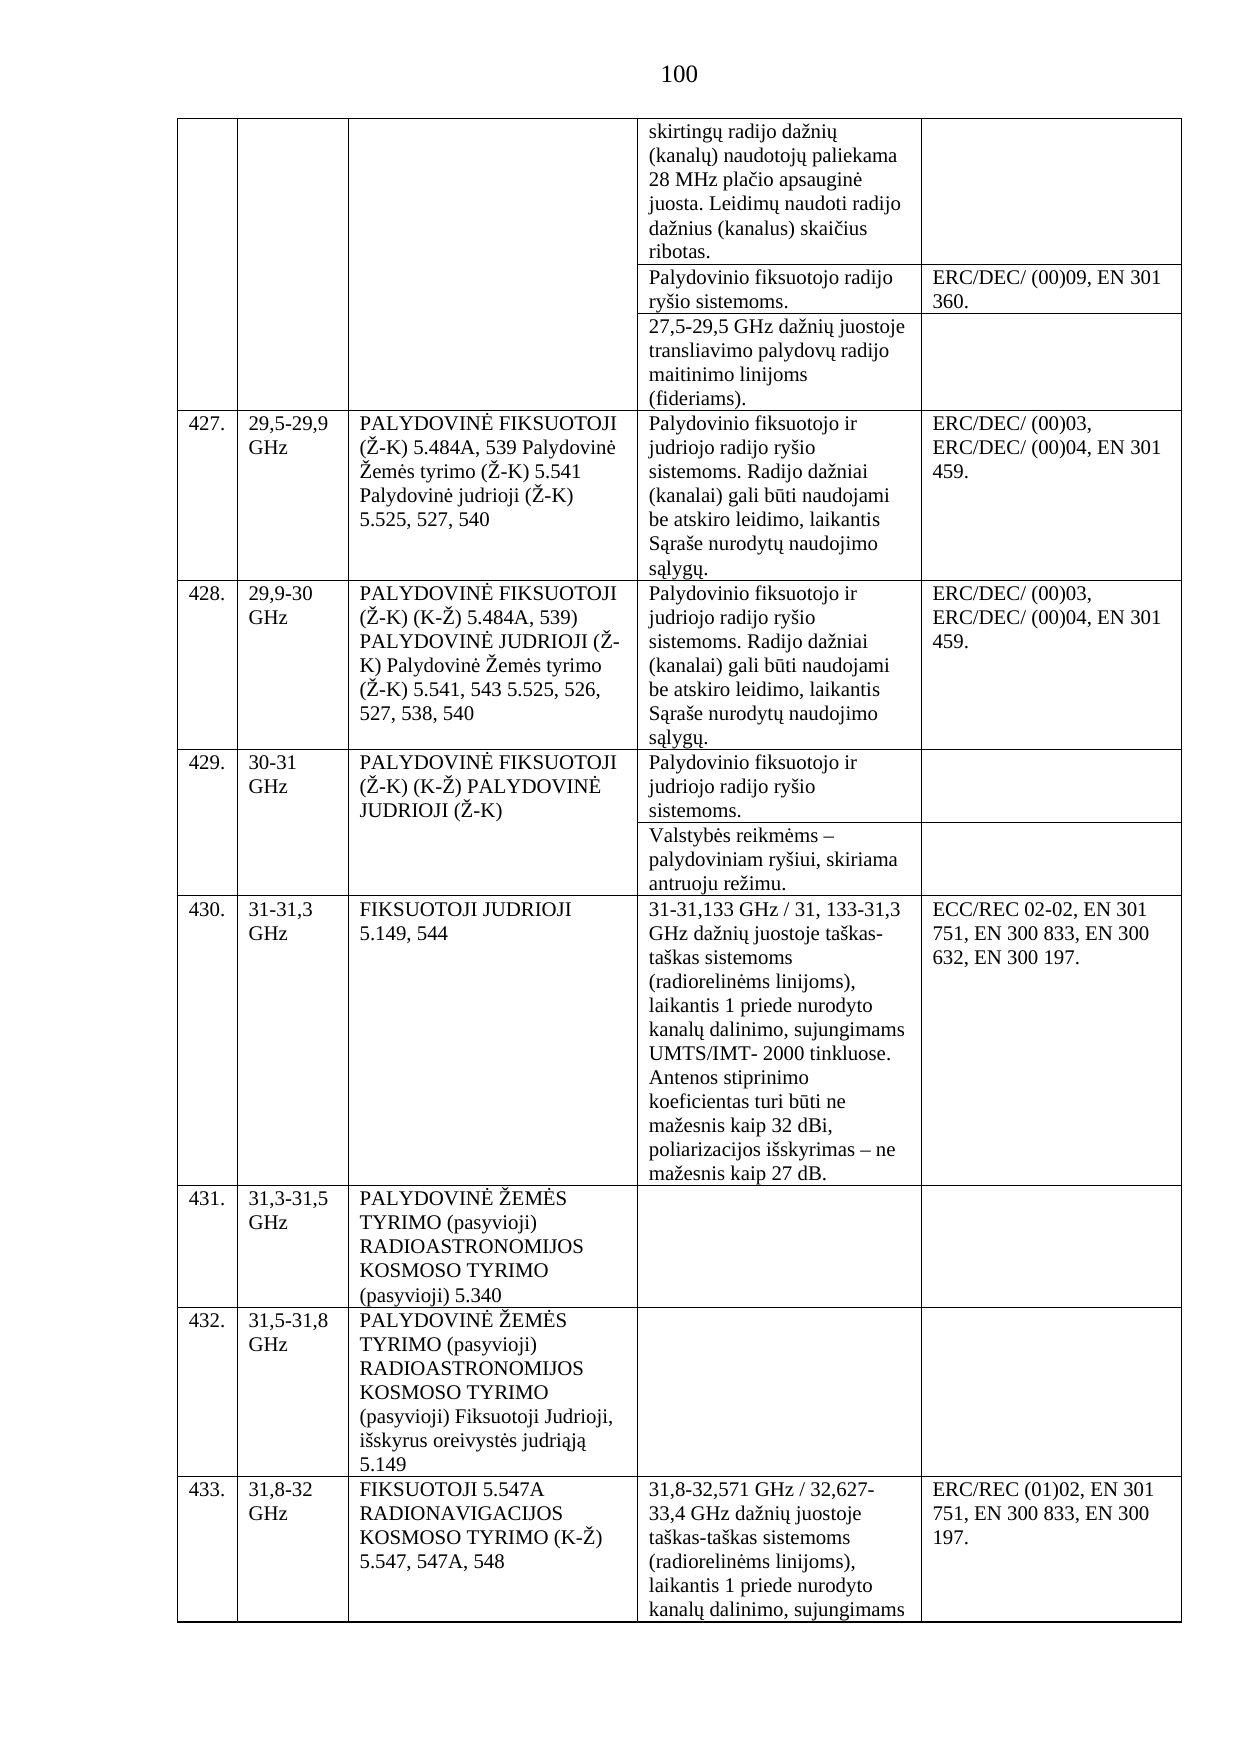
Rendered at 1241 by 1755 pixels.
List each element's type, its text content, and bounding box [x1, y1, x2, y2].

table_cell ERC/REC (01)02, EN 301 751, EN 300 833, EN 300 197. [922, 1477, 1181, 1621]
table_cell ECC/REC 02-02, EN 301 751, EN 300 833, EN 300 632, EN 300 197. [922, 896, 1181, 1185]
table_cell [178, 119, 237, 410]
table_cell PALYDOVINĖ ŽEMĖS TYRIMO (pasyvioji) RADIOASTRONOMIJOS KOSMOSO TYRIMO (pasyvioji) 5.340 [349, 1186, 637, 1307]
table_cell 31,8-32 GHz [238, 1477, 348, 1621]
table_cell [922, 750, 1181, 822]
table_cell Palydovinio fiksuotojo ir judriojo radijo ryšio sistemoms. Radijo dažniai (kanalai) gali būti naudojami be atskiro leidimo, laikantis Sąraše nurodytų naudojimo sąlygų. [638, 411, 921, 579]
table_cell Palydovinio fiksuotojo ir judriojo radijo ryšio sistemoms. [638, 750, 921, 822]
table_cell 29,5-29,9 GHz [238, 411, 348, 579]
table_cell 428. [178, 581, 237, 749]
table_cell [638, 1186, 921, 1307]
table_cell PALYDOVINĖ ŽEMĖS TYRIMO (pasyvioji) RADIOASTRONOMIJOS KOSMOSO TYRIMO (pasyvioji) Fiksuotoji Judrioji, išskyrus oreivystės judriąją 5.149 [349, 1308, 637, 1476]
table_cell [922, 314, 1181, 410]
table_cell ERC/DEC/ (00)03, ERC/DEC/ (00)04, EN 301 459. [922, 411, 1181, 579]
table_cell 432. [178, 1308, 237, 1476]
table_cell Valstybės reikmėms – palydoviniam ryšiui, skiriama antruoju režimu. [638, 823, 921, 895]
table_cell 31-31,133 GHz / 31, 133-31,3 GHz dažnių juostoje taškas- taškas sistemoms (radiorelinėms linijoms), laikantis 1 priede nurodyto kanalų dalinimo, sujungimams UMTS/IMT- 2000 tinkluose. Antenos stiprinimo koeficientas turi būti ne mažesnis kaip 32 dBi, poliarizacijos išskyrimas – ne mažesnis kaip 27 dB. [638, 896, 921, 1185]
table_cell ERC/DEC/ (00)09, EN 301 360. [922, 265, 1181, 313]
table_cell ERC/DEC/ (00)03, ERC/DEC/ (00)04, EN 301 459. [922, 581, 1181, 749]
table_cell Palydovinio fiksuotojo ir judriojo radijo ryšio sistemoms. Radijo dažniai (kanalai) gali būti naudojami be atskiro leidimo, laikantis Sąraše nurodytų naudojimo sąlygų. [638, 581, 921, 749]
table_cell 427. [178, 411, 237, 579]
table_cell PALYDOVINĖ FIKSUOTOJI (Ž-K) (K-Ž) PALYDOVINĖ JUDRIOJI (Ž-K) [349, 750, 637, 895]
table_cell PALYDOVINĖ FIKSUOTOJI (Ž-K) (K-Ž) 5.484A, 539) PALYDOVINĖ JUDRIOJI (Ž-K) Palydovinė Žemės tyrimo (Ž-K) 5.541, 543 5.525, 526, 527, 538, 540 [349, 581, 637, 749]
table_cell [349, 119, 637, 410]
table_cell 31-31,3 GHz [238, 896, 348, 1185]
table_cell [238, 119, 348, 410]
table_cell FIKSUOTOJI 5.547A RADIONAVIGACIJOS KOSMOSO TYRIMO (K-Ž) 5.547, 547A, 548 [349, 1477, 637, 1621]
table_cell 30-31 GHz [238, 750, 348, 895]
table_cell 430. [178, 896, 237, 1185]
table_cell PALYDOVINĖ FIKSUOTOJI (Ž-K) 5.484A, 539 Palydovinė Žemės tyrimo (Ž-K) 5.541 Palydovinė judrioji (Ž-K) 5.525, 527, 540 [349, 411, 637, 579]
table_cell [922, 823, 1181, 895]
table_cell 431. [178, 1186, 237, 1307]
table_cell 31,5-31,8 GHz [238, 1308, 348, 1476]
table_cell 31,3-31,5 GHz [238, 1186, 348, 1307]
table_cell skirtingų radijo dažnių (kanalų) naudotojų paliekama 28 MHz plačio apsauginė juosta. Leidimų naudoti radijo dažnius (kanalus) skaičius ribotas. [638, 119, 921, 263]
table_cell 433. [178, 1477, 237, 1621]
table_cell [922, 119, 1181, 263]
table_cell FIKSUOTOJI JUDRIOJI 5.149, 544 [349, 896, 637, 1185]
table_cell 27,5-29,5 GHz dažnių juostoje transliavimo palydovų radijo maitinimo linijoms (fideriams). [638, 314, 921, 410]
table_cell 29,9-30 GHz [238, 581, 348, 749]
table_cell 31,8-32,571 GHz / 32,627-33,4 GHz dažnių juostoje taškas-taškas sistemoms (radiorelinėms linijoms), laikantis 1 priede nurodyto kanalų dalinimo, sujungimams [638, 1477, 921, 1621]
table_cell [922, 1308, 1181, 1476]
table_cell 429. [178, 750, 237, 895]
table_cell [922, 1186, 1181, 1307]
table_cell Palydovinio fiksuotojo radijo ryšio sistemoms. [638, 265, 921, 313]
table_cell [638, 1308, 921, 1476]
